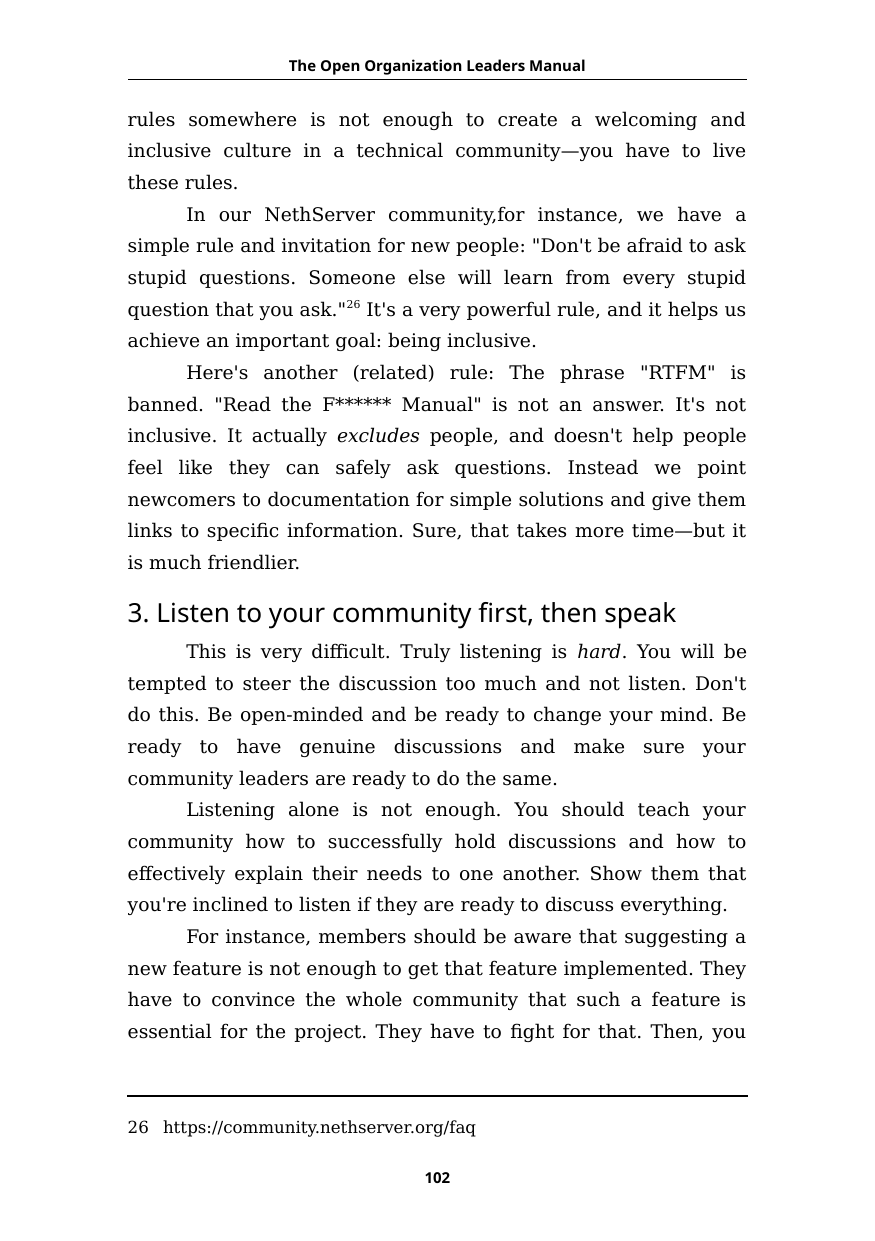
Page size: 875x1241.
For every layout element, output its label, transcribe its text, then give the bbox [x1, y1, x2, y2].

text In our NethServer community,for instance, we have a simple rule and invitation for new people: "Don't be afraid to ask stupid questions. Someone else will learn from every stupid question that you ask." It's a very powerful rule, and it helps us achieve an important goal: being inclusive. [127, 204, 747, 352]
text Listening alone is not enough. You should teach your community how to successfully hold discussions and how to effectively explain their needs to one another. Show them that you're inclined to listen if they are ready to discuss everything. [127, 799, 747, 916]
subtitle 3. Listen to your community first, then speak [127, 598, 747, 629]
text This is very difficult. Truly listening is hard. You will be tempted to steer the discussion too much and not listen. Don't do this. Be open-minded and be ready to change your mind. Be ready to have genuine discussions and make sure your community leaders are ready to do the same. [127, 641, 747, 790]
text For instance, members should be aware that suggesting a new feature is not enough to get that feature implemented. They have to convince the whole community that such a feature is essential for the project. They have to fight for that. Then, you [127, 926, 747, 1043]
text rules somewhere is not enough to create a welcoming and inclusive culture in a technical community—you have to live these rules. [127, 109, 747, 194]
text Here's another (related) rule: The phrase "RTFM" is banned. "Read the F****** Manual" is not an answer. It's not inclusive. It actually excludes people, and doesn't help people feel like they can safely ask questions. Instead we point newcomers to documentation for simple solutions and give them links to specific information. Sure, that takes more time—but it is much friendlier. [127, 362, 747, 574]
text https://community.nethserver.org/faq [127, 1118, 747, 1138]
